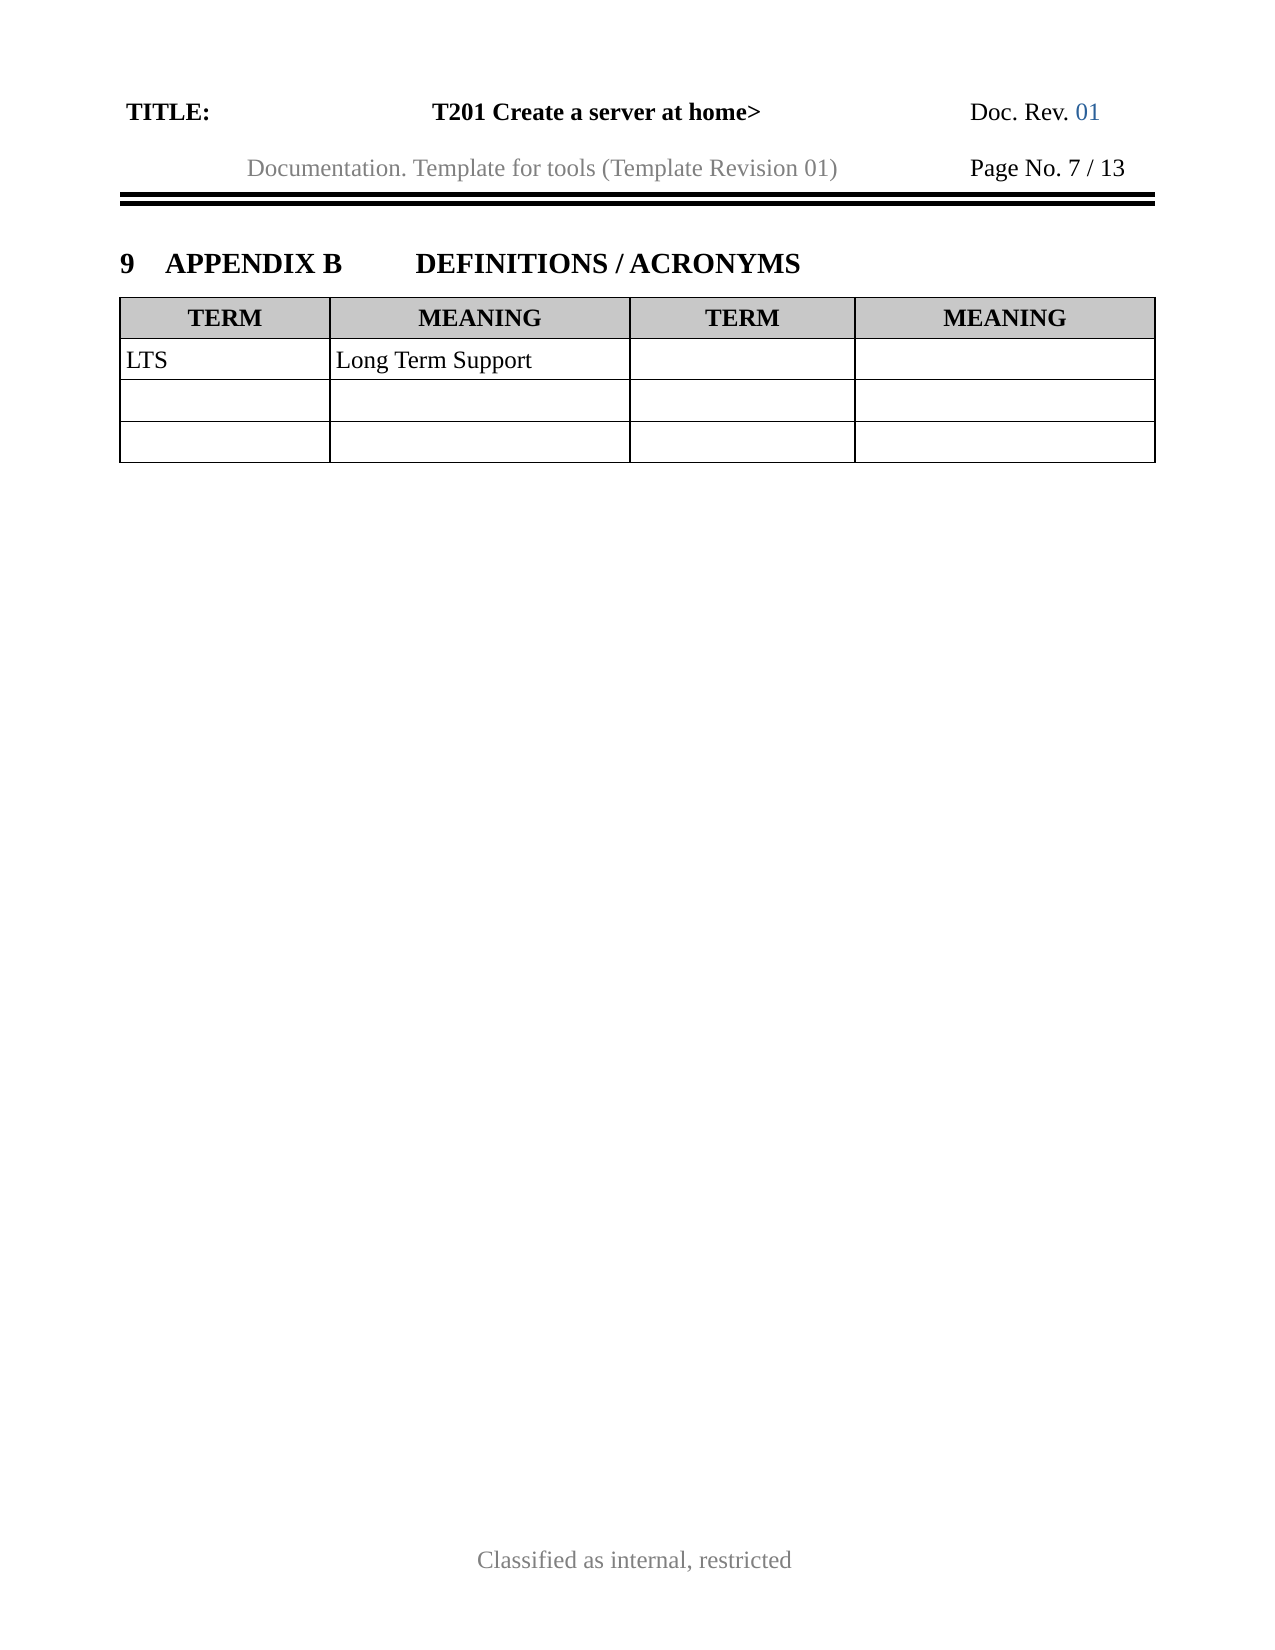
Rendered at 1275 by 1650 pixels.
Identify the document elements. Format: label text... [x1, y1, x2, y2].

table_cell [856, 422, 1154, 462]
table_cell [331, 380, 629, 421]
table_cell [121, 380, 329, 421]
table_cell [631, 380, 854, 421]
table_header MEANING [856, 298, 1154, 338]
table_cell LTS [121, 339, 329, 379]
table_header TERM [121, 298, 329, 338]
table_cell [631, 339, 854, 379]
table_cell [631, 422, 854, 462]
subtitle Appendix B Definitions / acronyms [120, 246, 1155, 280]
table_cell [856, 339, 1154, 379]
table_cell Long Term Support [331, 339, 629, 379]
table_header TERM [631, 298, 854, 338]
table_cell [121, 422, 329, 462]
table_cell [331, 422, 629, 462]
table_cell [856, 380, 1154, 421]
table_header MEANING [331, 298, 629, 338]
